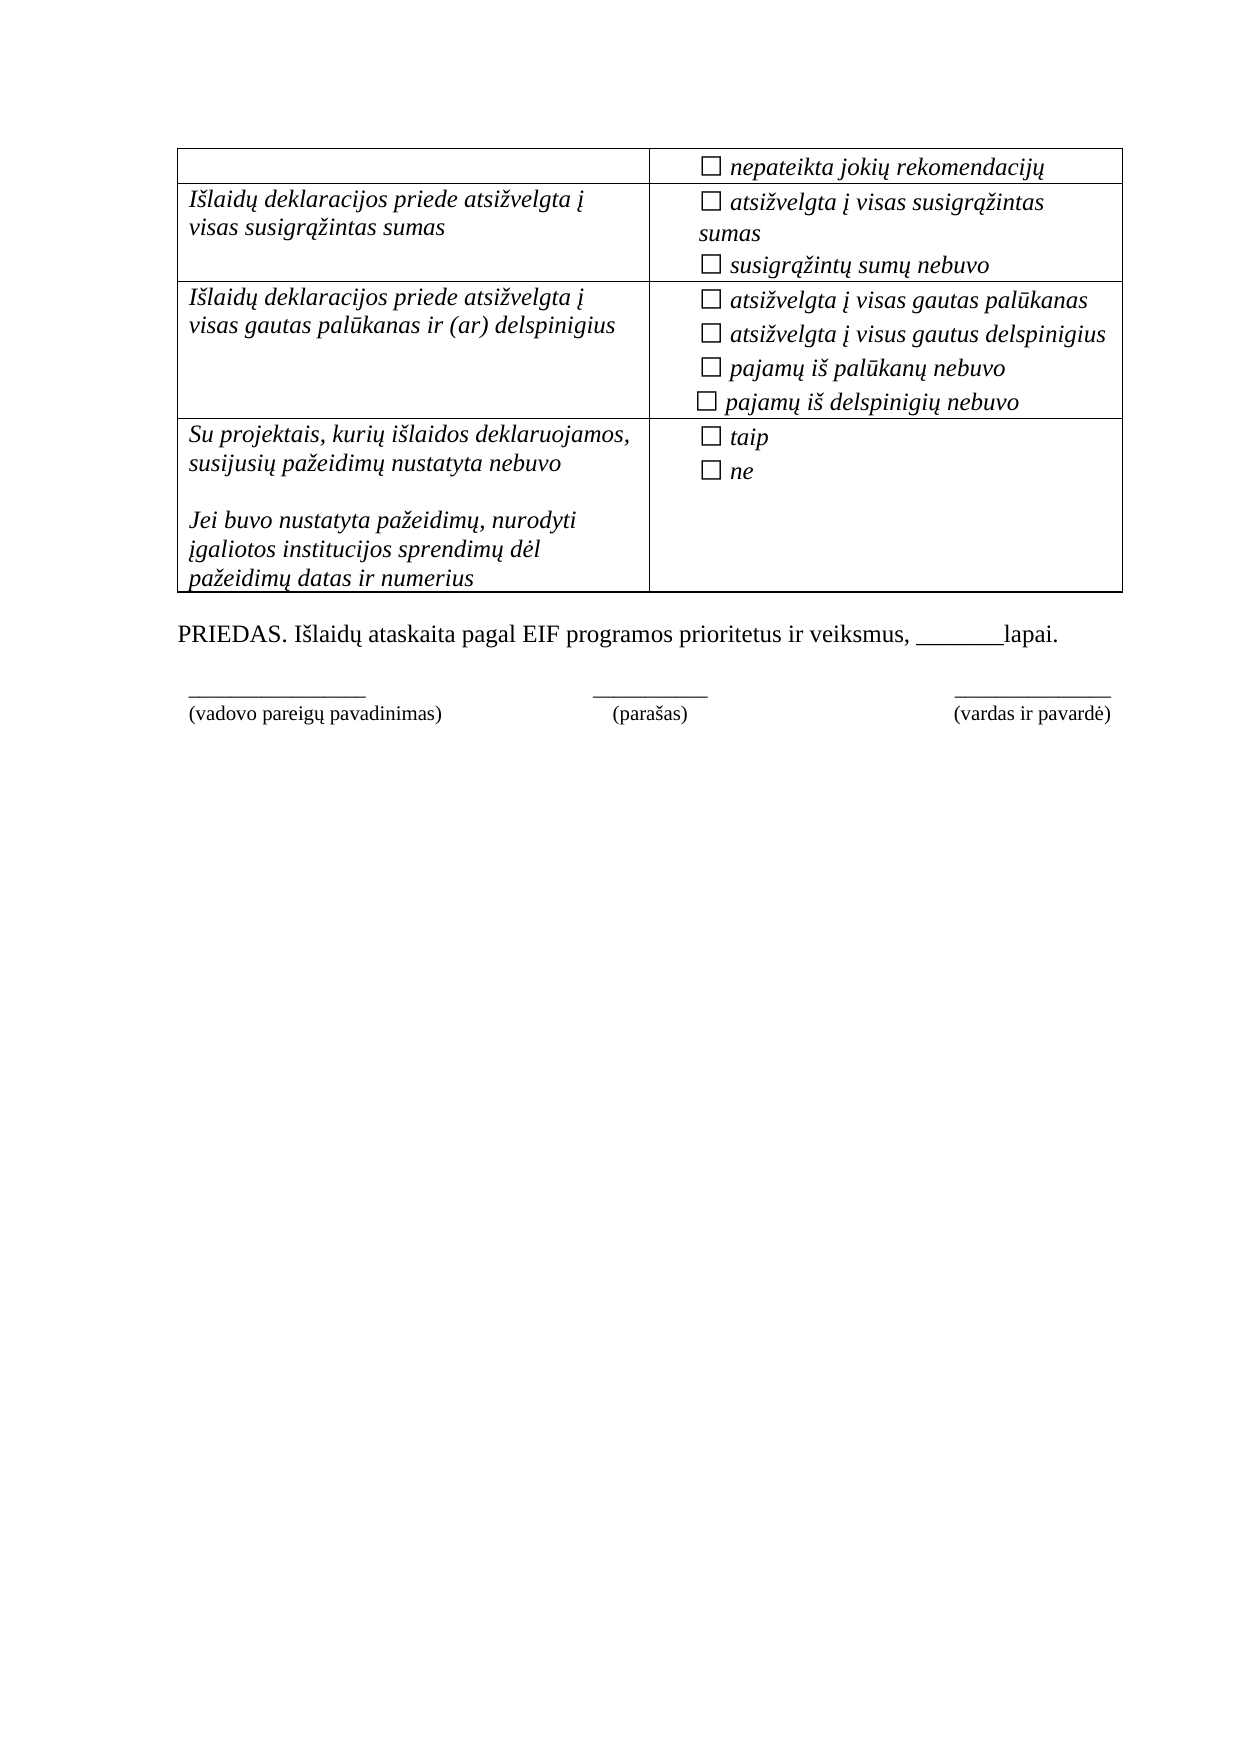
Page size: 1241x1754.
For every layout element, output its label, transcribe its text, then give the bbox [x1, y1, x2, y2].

table_header _______________ (vardas ir pavardė) [807, 676, 1122, 724]
table_cell ⬜ taip ⬜ ne [650, 419, 1122, 591]
table_header _________________ (vadovo pareigų pavadinimas) [177, 676, 493, 724]
table_cell ⬜ atsižvelgta į visas susigrąžintas sumas ⬜ susigrąžintų sumų nebuvo [650, 184, 1122, 281]
table_cell ⬜ nepateikta jokių rekomendacijų [650, 149, 1122, 183]
table_cell Išlaidų deklaracijos priede atsižvelgta į visas gautas palūkanas ir (ar) delspinigius [178, 282, 649, 418]
text PRIEDAS. Išlaidų ataskaita pagal EIF programos prioritetus ir veiksmus, _______lapai. [177, 619, 1122, 648]
table_cell [178, 149, 649, 183]
table_cell ⬜ atsižvelgta į visas gautas palūkanas ⬜ atsižvelgta į visus gautus delspinigius ⬜ pajamų iš palūkanų nebuvo ⬜ pajamų iš delspinigių nebuvo [650, 282, 1122, 418]
table_cell Su projektais, kurių išlaidos deklaruojamos, susijusių pažeidimų nustatyta nebuvo Jei buvo nustatyta pažeidimų, nurodyti įgaliotos institucijos sprendimų dėl pažeidimų datas ir numerius [178, 419, 649, 591]
table_header ___________ (parašas) [494, 676, 807, 724]
table_cell Išlaidų deklaracijos priede atsižvelgta į visas susigrąžintas sumas [178, 184, 649, 281]
